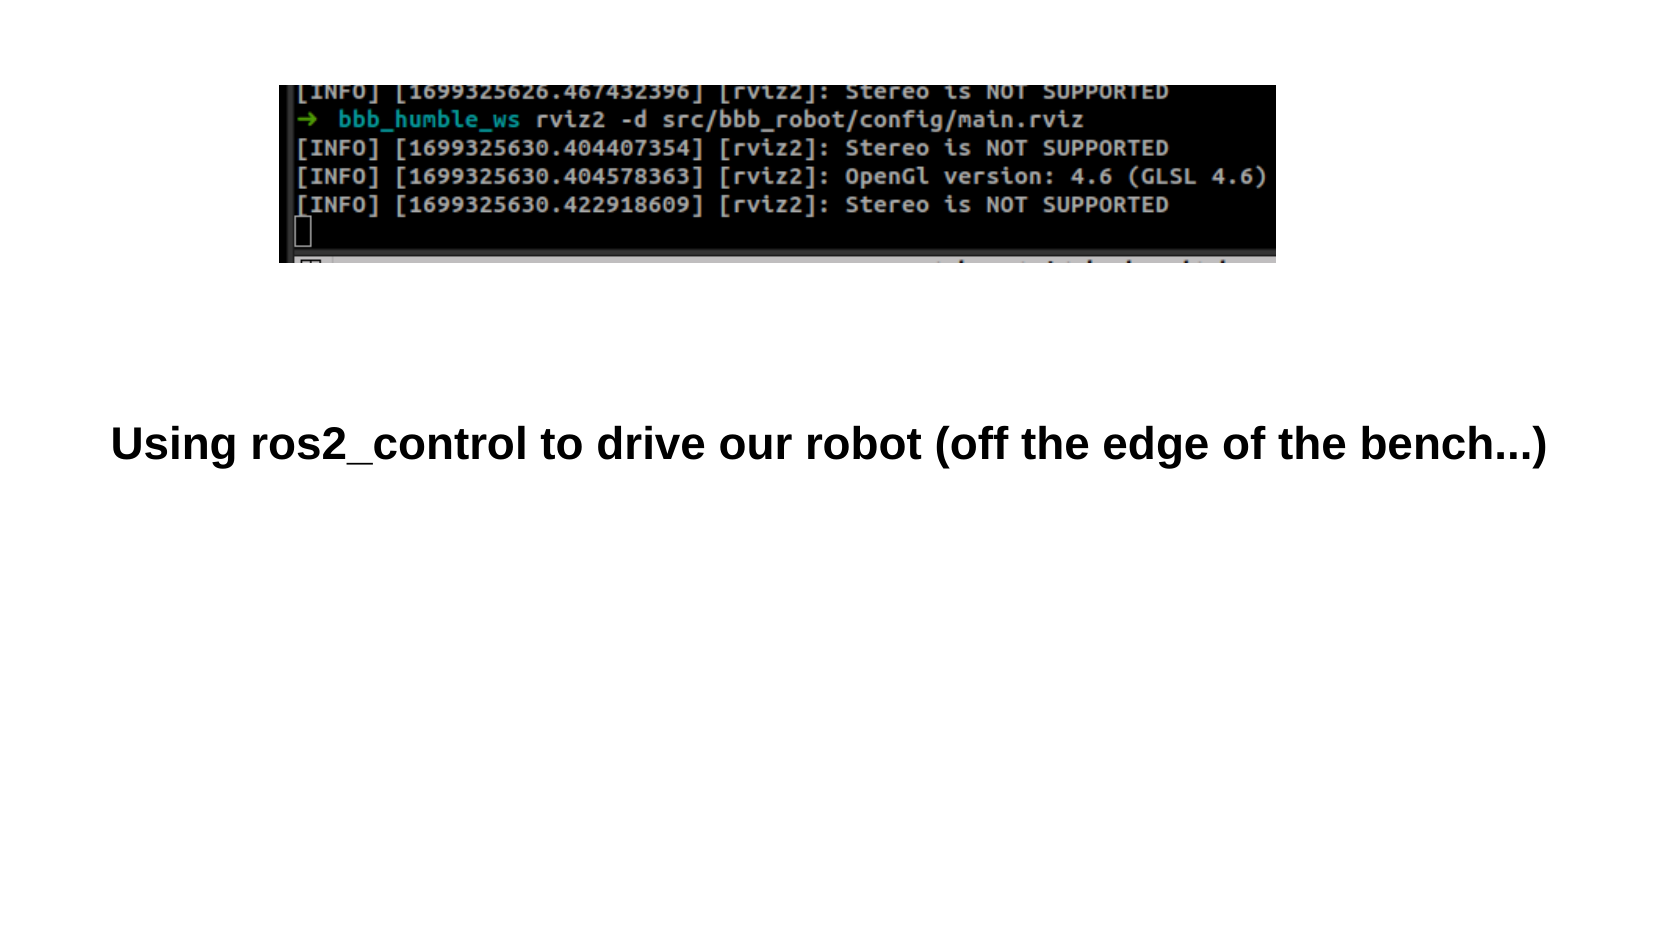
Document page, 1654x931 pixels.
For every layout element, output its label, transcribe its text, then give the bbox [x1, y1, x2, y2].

picture [279, 85, 1276, 263]
text_box Using ros2_control to drive our robot (off the edge of the bench...) [95, 410, 1565, 525]
